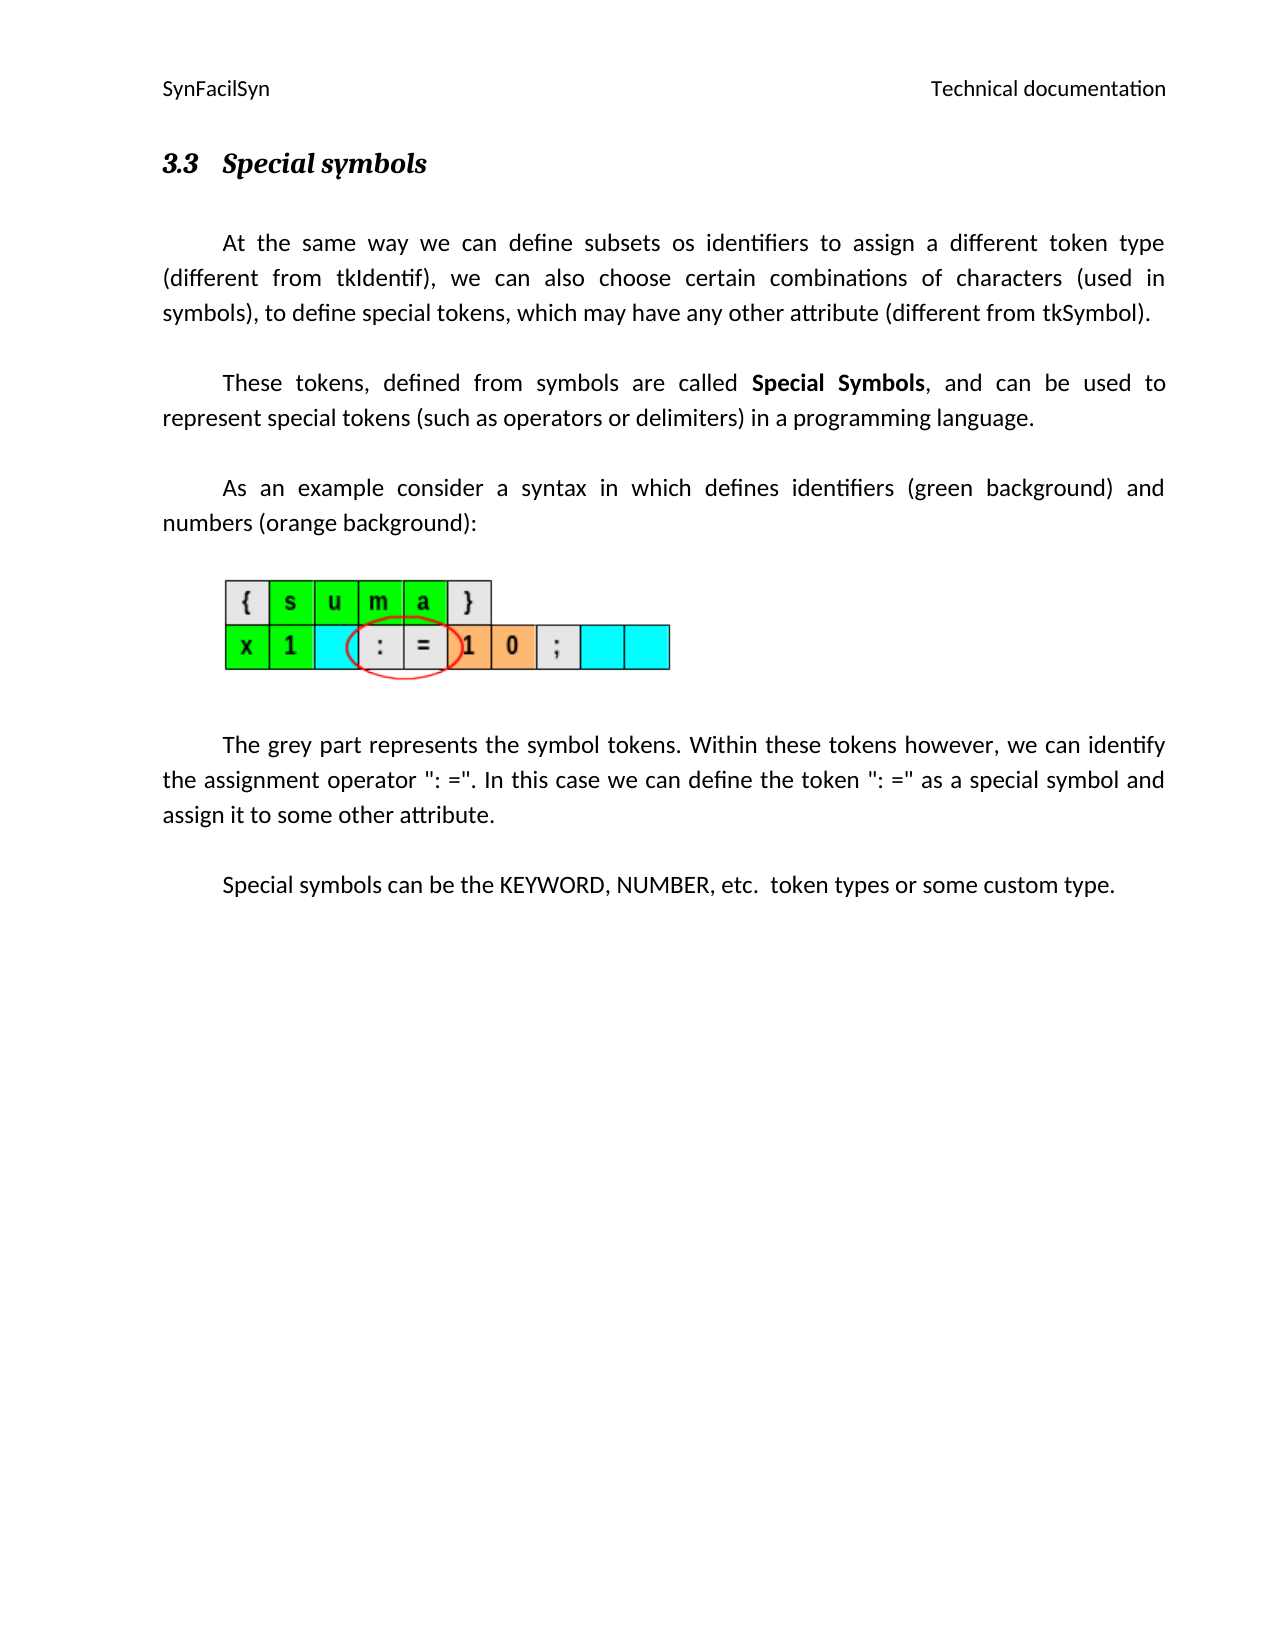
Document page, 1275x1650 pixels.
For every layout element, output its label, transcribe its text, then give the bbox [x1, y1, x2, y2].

text Special symbols can be the KEYWORD, NUMBER, etc. token types or some custom type. [162, 870, 1167, 900]
text These tokens, defined from symbols are called Special Symbols, and can be used to represent special tokens (such as operators or delimiters) in a programming language. [162, 367, 1167, 433]
text The grey part represents the symbol tokens. Within these tokens however, we can identify the assignment operator ": =". In this case we can define the token ": =" as a special symbol and assign it to some other attribute. [162, 730, 1167, 830]
text As an example consider a syntax in which defines identifiers (green background) and numbers (orange background): [162, 472, 1167, 538]
text At the same way we can define subsets os identifiers to assign a different token type (different from tkIdentif), we can also choose certain combinations of characters (used in symbols), to define special tokens, which may have any other attribute (different from tkSymbol). [162, 227, 1167, 328]
subtitle Special symbols [162, 148, 1167, 181]
